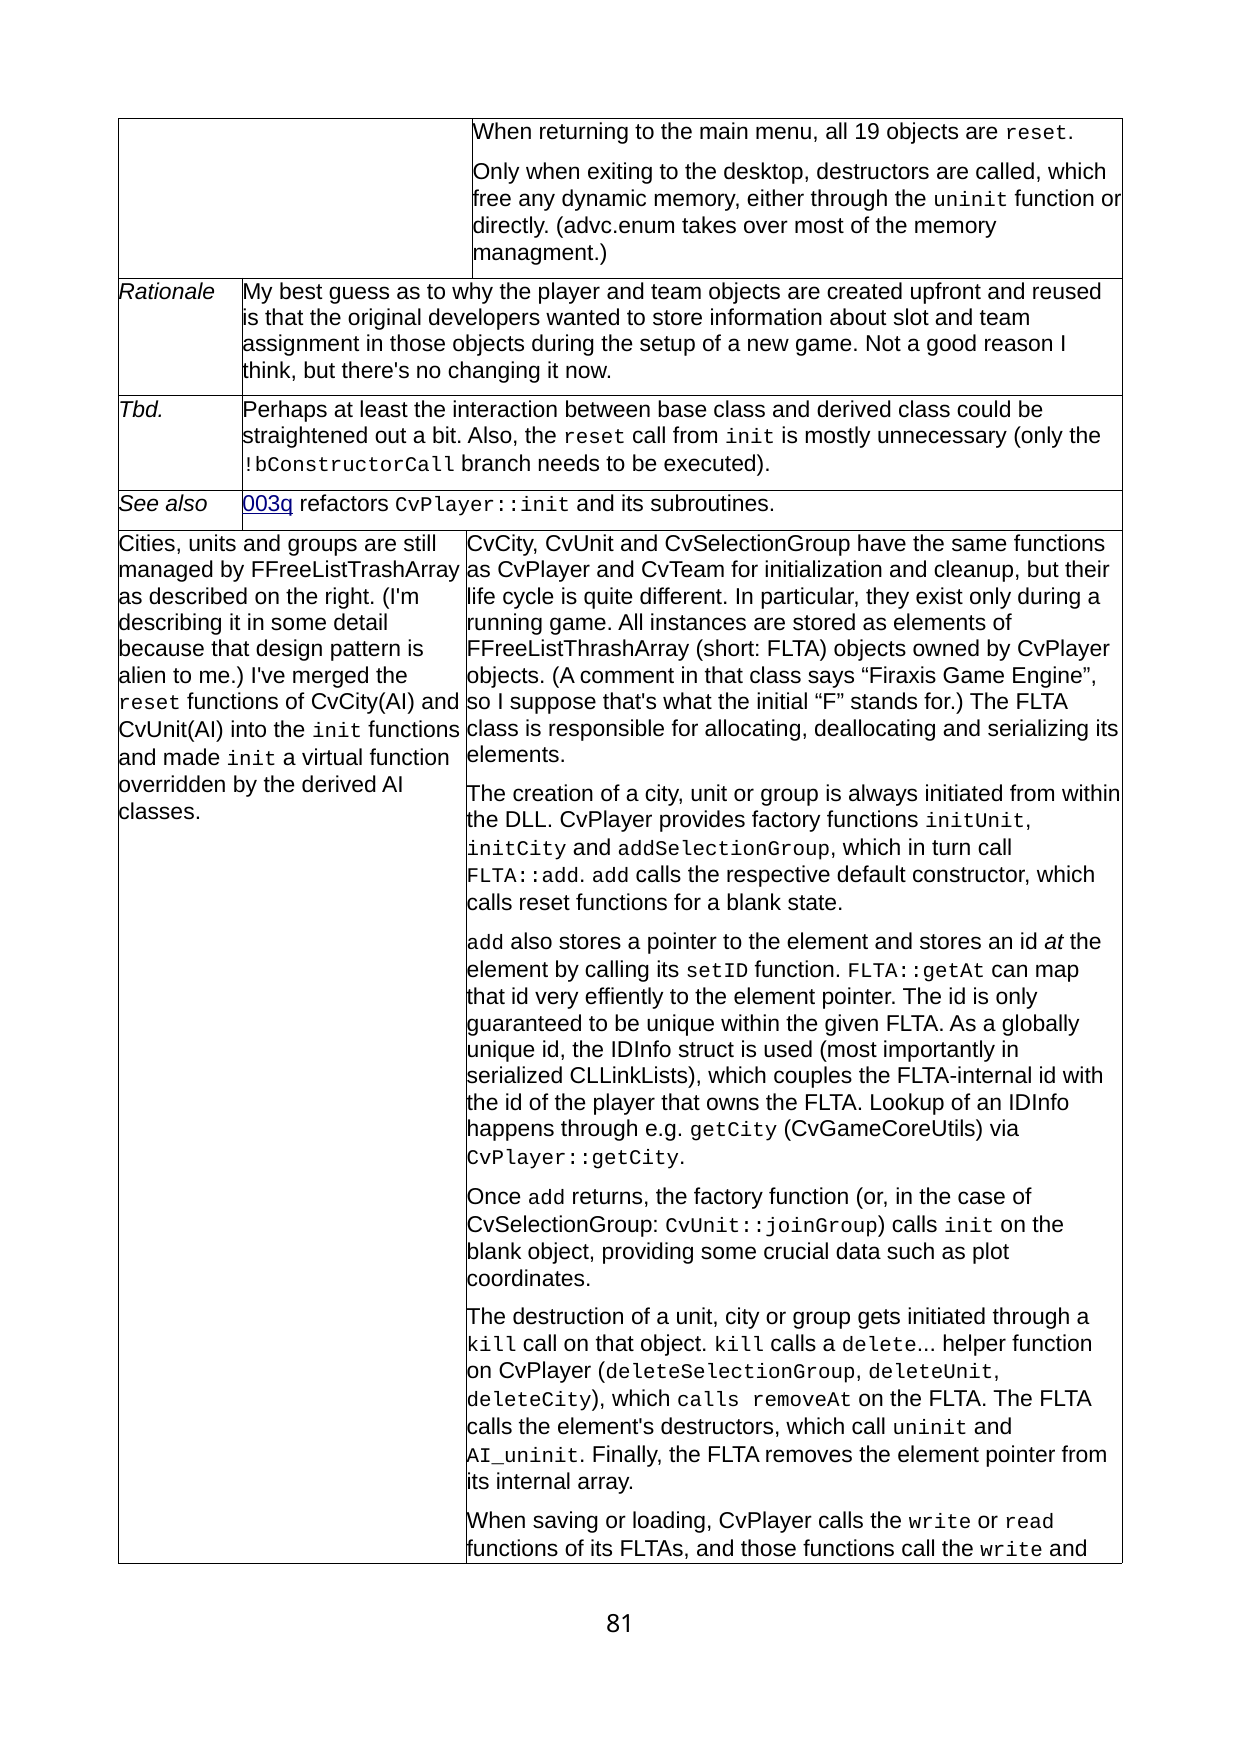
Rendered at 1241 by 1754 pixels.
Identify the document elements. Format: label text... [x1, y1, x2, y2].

table_cell Perhaps at least the interaction between base class and derived class could be straightened out a bit. Also, the reset call from init is mostly unnecessary (only the !bConstructorCall branch needs to be executed). [243, 396, 1122, 490]
table_cell Tbd. [119, 396, 242, 490]
table_cell When returning to the main menu, all 19 objects are reset. Only when exiting to the desktop, destructors are called, which free any dynamic memory, either through the uninit function or directly. (advc.enum takes over most of the memory managment.) [473, 119, 1122, 277]
table_cell My best guess as to why the player and team objects are created upfront and reused is that the original developers wanted to store information about slot and team assignment in those objects during the setup of a new game. Not a good reason I think, but there's no changing it now. [243, 279, 1122, 395]
table_cell CvCity, CvUnit and CvSelectionGroup have the same functions as CvPlayer and CvTeam for initialization and cleanup, but their life cycle is quite different. In particular, they exist only during a running game. All instances are stored as elements of FFreeListThrashArray (short: FLTA) objects owned by CvPlayer objects. (A comment in that class says “Firaxis Game Engine”, so I suppose that's what the initial “F” stands for.) The FLTA class is responsible for allocating, deallocating and serializing its elements. The creation of a city, unit or group is always initiated from within the DLL. CvPlayer provides factory functions initUnit, initCity and addSelectionGroup, which in turn call FLTA::add. add calls the respective default constructor, which calls reset functions for a blank state. add also stores a pointer to the element and stores an id at the element by calling its setID function. FLTA::getAt can map that id very effiently to the element pointer. The id is only guaranteed to be unique within the given FLTA. As a globally unique id, the IDInfo struct is used (most importantly in serialized CLLinkLists), which couples the FLTA-internal id with the id of the player that owns the FLTA. Lookup of an IDInfo happens through e.g. getCity (CvGameCoreUtils) via CvPlayer::getCity. Once add returns, the factory function (or, in the case of CvSelectionGroup: CvUnit::joinGroup) calls init on the blank object, providing some crucial data such as plot coordinates. The destruction of a unit, city or group gets initiated through a kill call on that object. kill calls a delete... helper function on CvPlayer (deleteSelectionGroup, deleteUnit, deleteCity), which calls removeAt on the FLTA. The FLTA calls the element's destructors, which call uninit and AI_uninit. Finally, the FLTA removes the element pointer from its internal array. When saving or loading, CvPlayer calls the write or read functions of its FLTAs, and those functions call the write and [467, 531, 1122, 1562]
table_cell Rationale [119, 279, 242, 395]
table_cell Cities, units and groups are still managed by FFreeListTrashArray as described on the right. (I'm describing it in some detail because that design pattern is alien to me.) I've merged the reset functions of CvCity(AI) and CvUnit(AI) into the init functions and made init a virtual function overridden by the derived AI classes. [119, 531, 466, 1562]
table_cell 003q refactors CvPlayer::init and its subroutines. [243, 491, 1122, 530]
table_cell See also [119, 491, 242, 530]
table_cell [119, 119, 472, 277]
